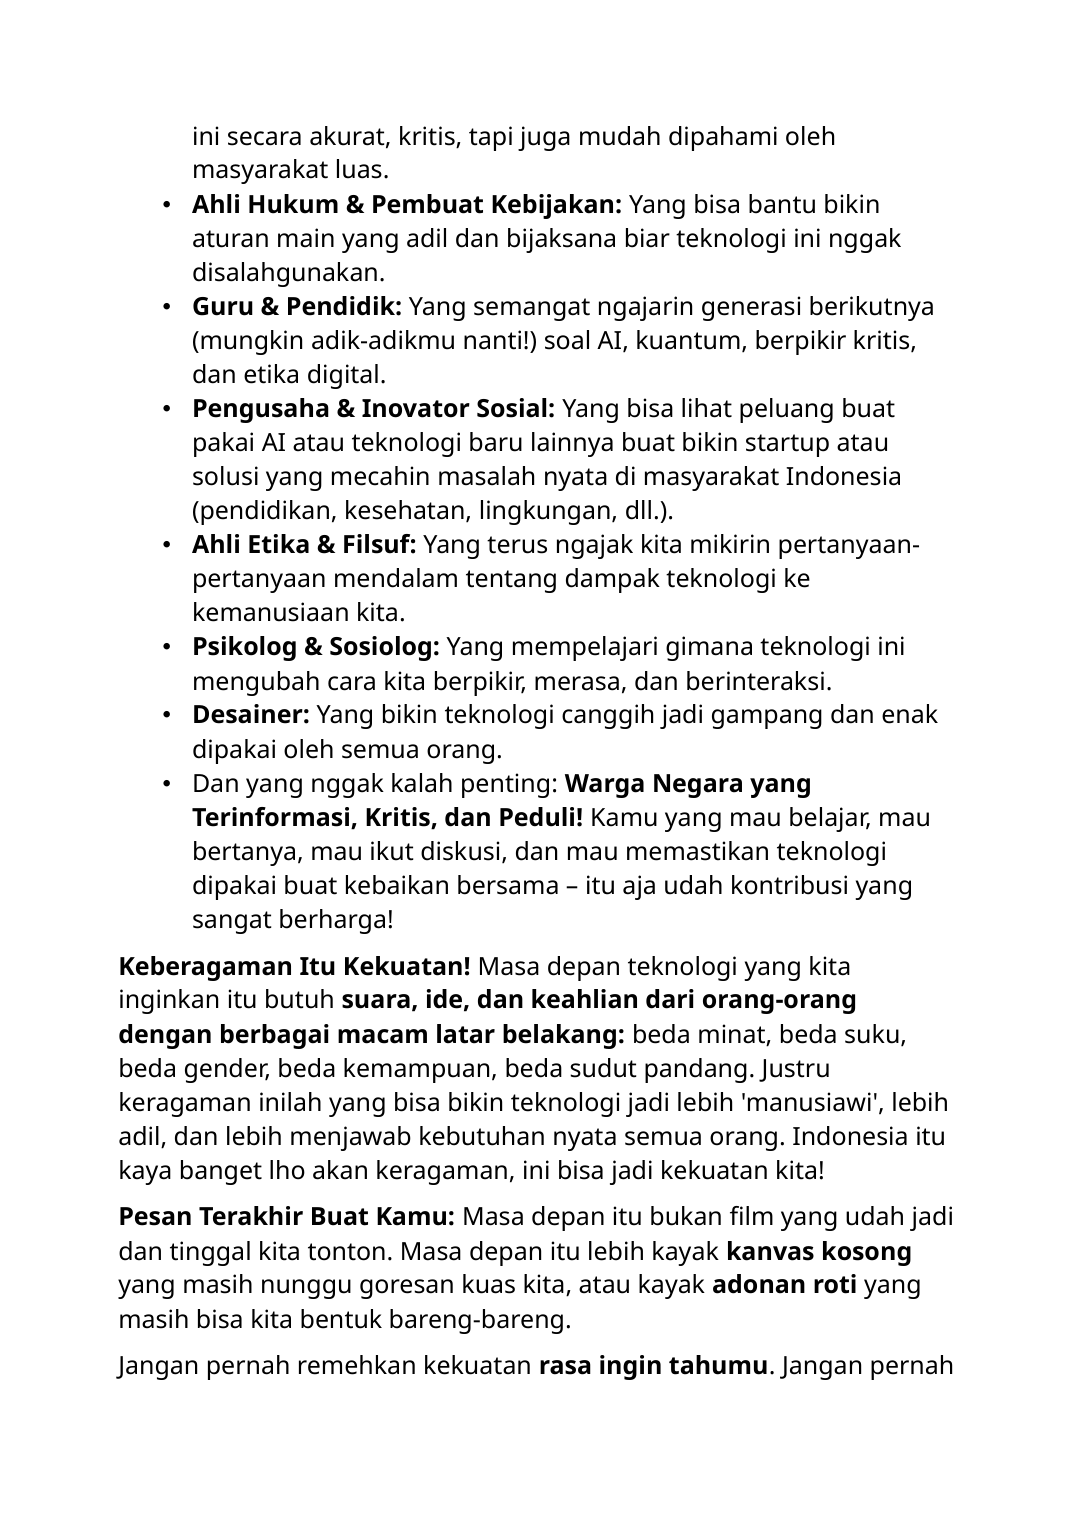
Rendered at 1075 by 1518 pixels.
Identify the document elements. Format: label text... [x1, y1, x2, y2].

list Desainer: Yang bikin teknologi canggih jadi gampang dan enak dipakai oleh semua orang. [162, 697, 957, 765]
list Dan yang nggak kalah penting: Warga Negara yang Terinformasi, Kritis, dan Peduli! Kamu yang mau belajar, mau bertanya, mau ikut diskusi, dan mau memastikan teknologi dipakai buat kebaikan bersama – itu aja udah kontribusi yang sangat berharga! [162, 765, 957, 936]
list Psikolog & Sosiolog: Yang mempelajari gimana teknologi ini mengubah cara kita berpikir, merasa, dan berinteraksi. [162, 629, 957, 697]
list Ahli Etika & Filsuf: Yang terus ngajak kita mikirin pertanyaan-pertanyaan mendalam tentang dampak teknologi ke kemanusiaan kita. [162, 527, 957, 629]
list ini secara akurat, kritis, tapi juga mudah dipahami oleh masyarakat luas. [162, 118, 957, 186]
text Pesan Terakhir Buat Kamu: Masa depan itu bukan film yang udah jadi dan tinggal kita tonton. Masa depan itu lebih kayak kanvas kosong yang masih nunggu goresan kuas kita, atau kayak adonan roti yang masih bisa kita bentuk bareng-bareng. [118, 1199, 957, 1335]
list Pengusaha & Inovator Sosial: Yang bisa lihat peluang buat pakai AI atau teknologi baru lainnya buat bikin startup atau solusi yang mecahin masalah nyata di masyarakat Indonesia (pendidikan, kesehatan, lingkungan, dll.). [162, 391, 957, 527]
list Ahli Hukum & Pembuat Kebijakan: Yang bisa bantu bikin aturan main yang adil dan bijaksana biar teknologi ini nggak disalahgunakan. [162, 186, 957, 288]
text Keberagaman Itu Kekuatan! Masa depan teknologi yang kita inginkan itu butuh suara, ide, dan keahlian dari orang-orang dengan berbagai macam latar belakang: beda minat, beda suku, beda gender, beda kemampuan, beda sudut pandang. Justru keragaman inilah yang bisa bikin teknologi jadi lebih 'manusiawi', lebih adil, dan lebih menjawab kebutuhan nyata semua orang. Indonesia itu kaya banget lho akan keragaman, ini bisa jadi kekuatan kita! [118, 948, 957, 1187]
list Guru & Pendidik: Yang semangat ngajarin generasi berikutnya (mungkin adik-adikmu nanti!) soal AI, kuantum, berpikir kritis, dan etika digital. [162, 288, 957, 391]
text Jangan pernah remehkan kekuatan rasa ingin tahumu. Jangan pernah [118, 1348, 957, 1382]
